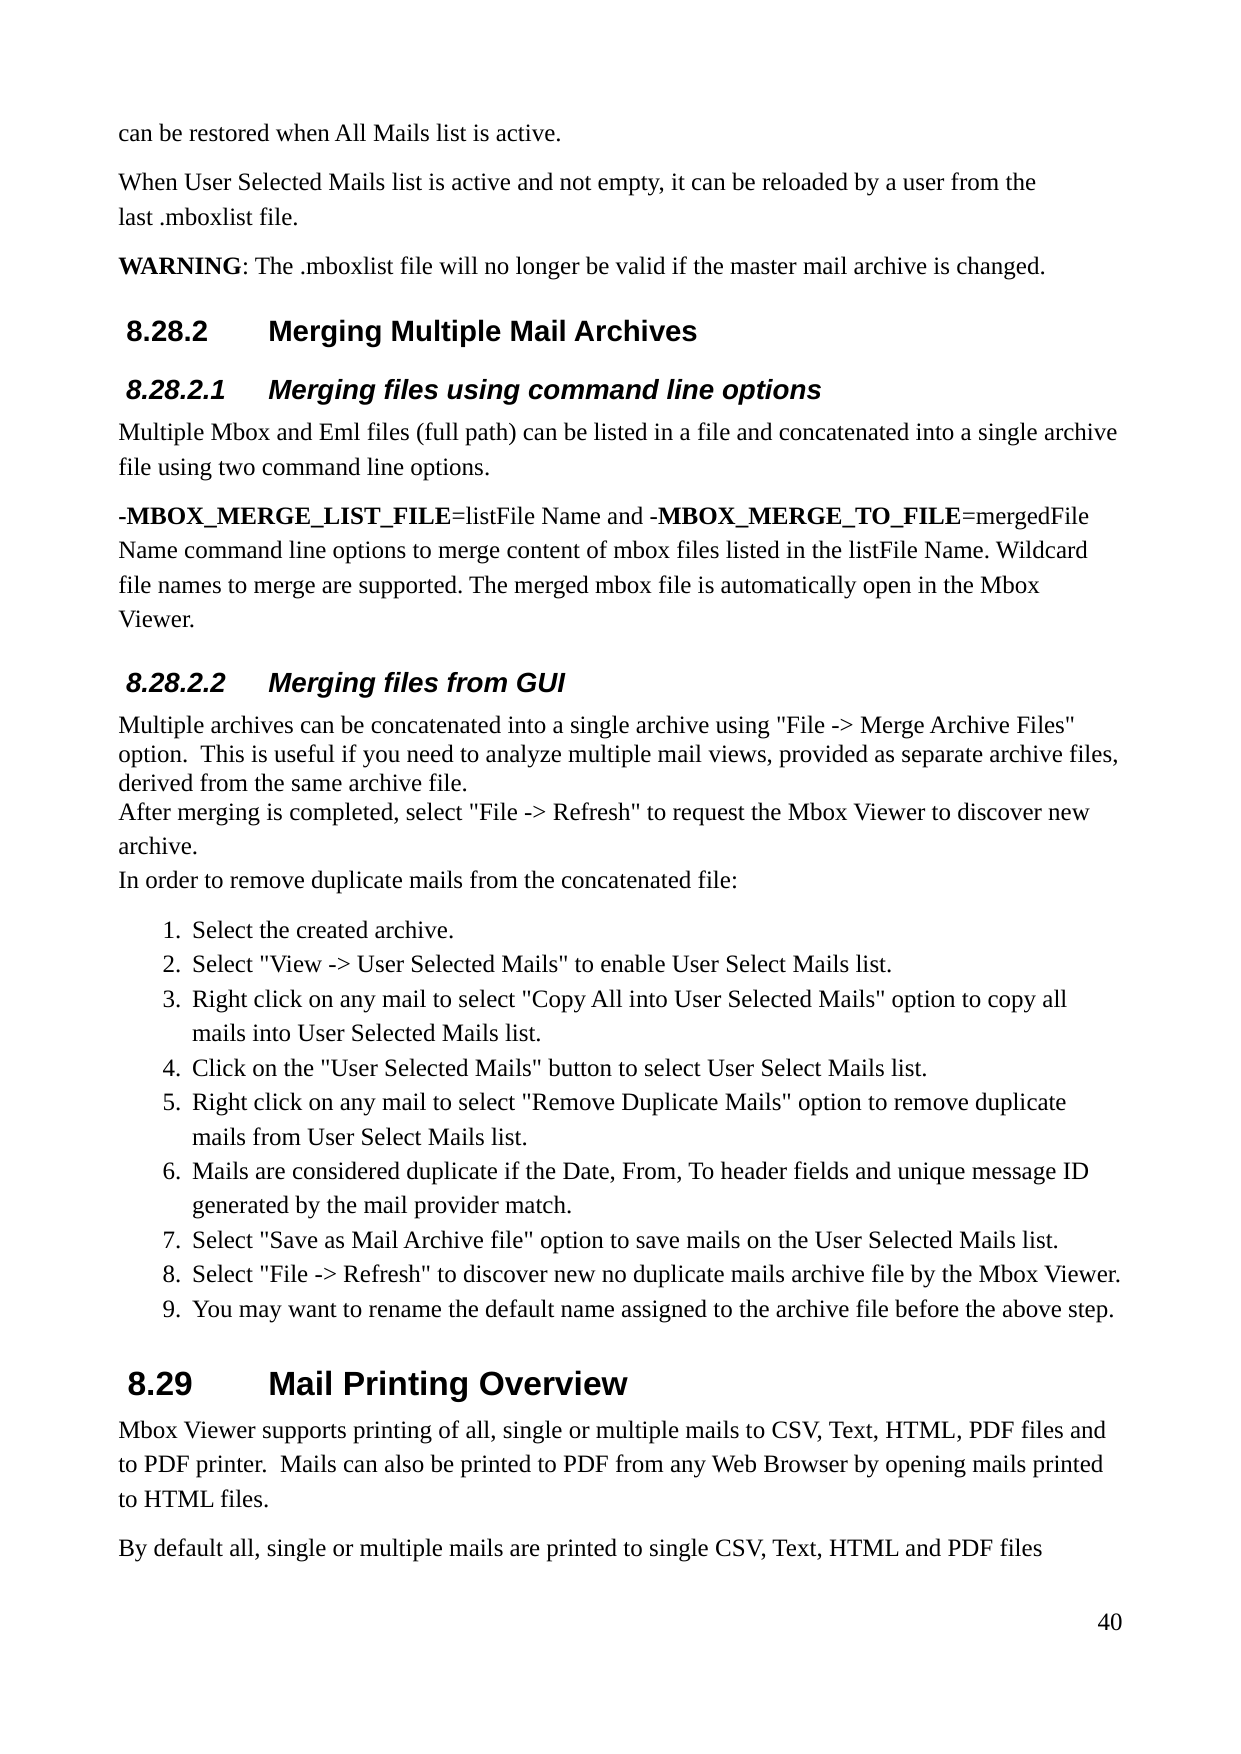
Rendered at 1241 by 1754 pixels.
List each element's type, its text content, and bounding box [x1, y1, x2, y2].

list Click on the "User Selected Mails" button to select User Select Mails list. [162, 1053, 1122, 1081]
subtitle Merging Multiple Mail Archives [118, 314, 1122, 348]
text When User Selected Mails list is active and not empty, it can be reloaded by a user from the last .mboxlist file. [118, 167, 1122, 230]
text can be restored when All Mails list is active. [118, 118, 1122, 147]
text Multiple Mbox and Eml files (full path) can be listed in a file and concatenated into a single archive file using two command line options. [118, 417, 1122, 481]
list Select "View -> User Selected Mails" to enable User Select Mails list. [162, 949, 1122, 978]
list Select "Save as Mail Archive file" option to save mails on the User Selected Mails list. [162, 1225, 1122, 1254]
list Right click on any mail to select "Remove Duplicate Mails" option to remove duplicate mails from User Select Mails list. [162, 1087, 1122, 1150]
text Mbox Viewer supports printing of all, single or multiple mails to CSV, Text, HTML, PDF files and to PDF printer. Mails can also be printed to PDF from any Web Browser by opening mails printed to HTML files. [118, 1415, 1122, 1513]
text By default all, single or multiple mails are printed to single CSV, Text, HTML and PDF files [118, 1533, 1122, 1562]
text Multiple archives can be concatenated into a single archive using "File -> Merge Archive Files" option. This is useful if you need to analyze multiple mail views, provided as separate archive files, derived from the same archive file. [118, 710, 1122, 797]
subtitle Merging files using command line options [118, 373, 1122, 405]
subtitle Mail Printing Overview [118, 1364, 1122, 1402]
list Select the created archive. [162, 915, 1122, 943]
subtitle Merging files from GUI [118, 666, 1122, 698]
list Right click on any mail to select "Copy All into User Selected Mails" option to copy all mails into User Selected Mails list. [162, 984, 1122, 1047]
text WARNING: The .mboxlist file will no longer be valid if the master mail archive is changed. [118, 251, 1122, 279]
text After merging is completed, select "File -> Refresh" to request the Mbox Viewer to discover new archive. In order to remove duplicate mails from the concatenated file: [118, 797, 1122, 894]
text -MBOX_MERGE_LIST_FILE=listFile Name and -MBOX_MERGE_TO_FILE=mergedFile Name command line options to merge content of mbox files listed in the listFile Name. Wildcard file names to merge are supported. The merged mbox file is automatically open in the Mbox Viewer. [118, 501, 1122, 633]
list Mails are considered duplicate if the Date, From, To header fields and unique message ID generated by the mail provider match. [162, 1156, 1122, 1219]
list Select "File -> Refresh" to discover new no duplicate mails archive file by the Mbox Viewer. [162, 1259, 1122, 1288]
list You may want to rename the default name assigned to the archive file before the above step. [162, 1294, 1122, 1323]
